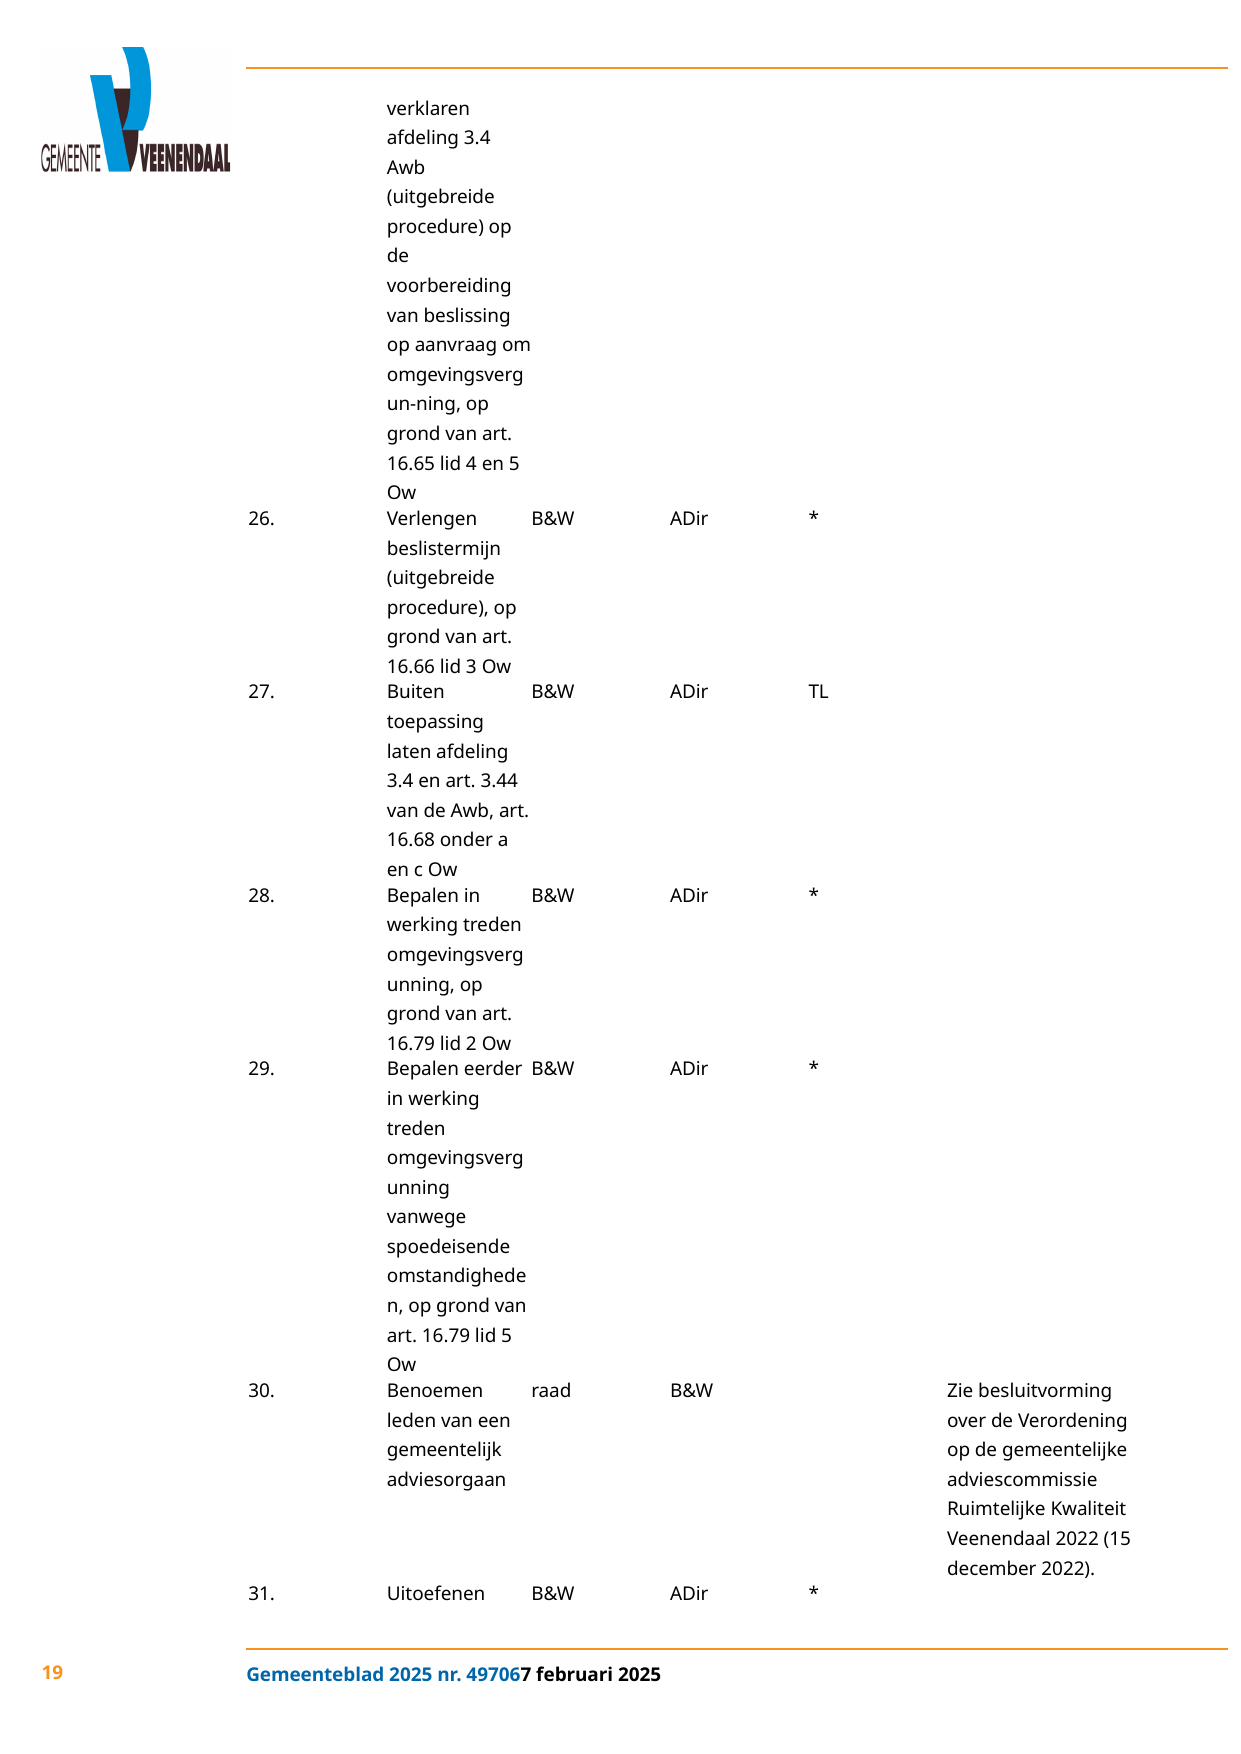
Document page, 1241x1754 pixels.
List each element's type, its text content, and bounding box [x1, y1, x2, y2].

table_cell * [808, 1056, 947, 1377]
table_cell 30. [248, 1377, 387, 1580]
table_cell TL [808, 679, 947, 882]
picture [123, 47, 231, 172]
table_cell B&W [531, 882, 670, 1056]
table_cell * [808, 505, 947, 679]
table_cell [670, 95, 808, 505]
table_cell [947, 505, 1152, 679]
table_cell * [808, 1580, 947, 1606]
table_cell B&W [531, 505, 670, 679]
table_cell 29. [248, 1056, 387, 1377]
table_cell [808, 95, 947, 505]
table_cell Verlengen beslistermijn (uitgebreide procedure), op grond van art. 16.66 lid 3 Ow [387, 505, 531, 679]
table_cell ADir [670, 679, 808, 882]
table_cell Uitoefenen [387, 1580, 531, 1606]
table_cell B&W [531, 679, 670, 882]
table_cell B&W [670, 1377, 808, 1580]
table_cell Benoemen leden van een gemeentelijk adviesorgaan [387, 1377, 531, 1580]
table_cell 31. [248, 1580, 387, 1606]
table_cell ADir [670, 1056, 808, 1377]
table_cell [947, 1580, 1152, 1606]
table_cell ADir [670, 1580, 808, 1606]
table_cell ADir [670, 882, 808, 1056]
table_cell Buiten toepassing laten afdeling 3.4 en art. 3.44 van de Awb, art. 16.68 onder a en c Ow [387, 679, 531, 882]
table_cell Bepalen in werking treden omgevingsvergunning, op grond van art. 16.79 lid 2 Ow [387, 882, 531, 1056]
table_cell [248, 95, 387, 505]
table_cell Zie besluitvorming over de Verordening op de gemeentelijke adviescommissie Ruimtelijke Kwaliteit Veenendaal 2022 (15 december 2022). [947, 1377, 1152, 1580]
table_cell 26. [248, 505, 387, 679]
table_cell verklaren afdeling 3.4 Awb (uitgebreide procedure) op de voorbereiding van beslissing op aanvraag om omgevingsvergun-ning, op grond van art. 16.65 lid 4 en 5 Ow [387, 95, 531, 505]
table_cell Bepalen eerder in werking treden omgevingsvergunning vanwege spoedeisende omstandigheden, op grond van art. 16.79 lid 5 Ow [387, 1056, 531, 1377]
table_cell [808, 1377, 947, 1580]
table_cell 28. [248, 882, 387, 1056]
picture [41, 47, 130, 172]
table_cell [947, 679, 1152, 882]
table_cell [531, 95, 670, 505]
table_cell raad [531, 1377, 670, 1580]
table_cell [947, 1056, 1152, 1377]
table_cell 27. [248, 679, 387, 882]
table_cell * [808, 882, 947, 1056]
table_cell ADir [670, 505, 808, 679]
table_cell B&W [531, 1056, 670, 1377]
table_cell B&W [531, 1580, 670, 1606]
table_cell [947, 882, 1152, 1056]
table_cell [947, 95, 1152, 505]
